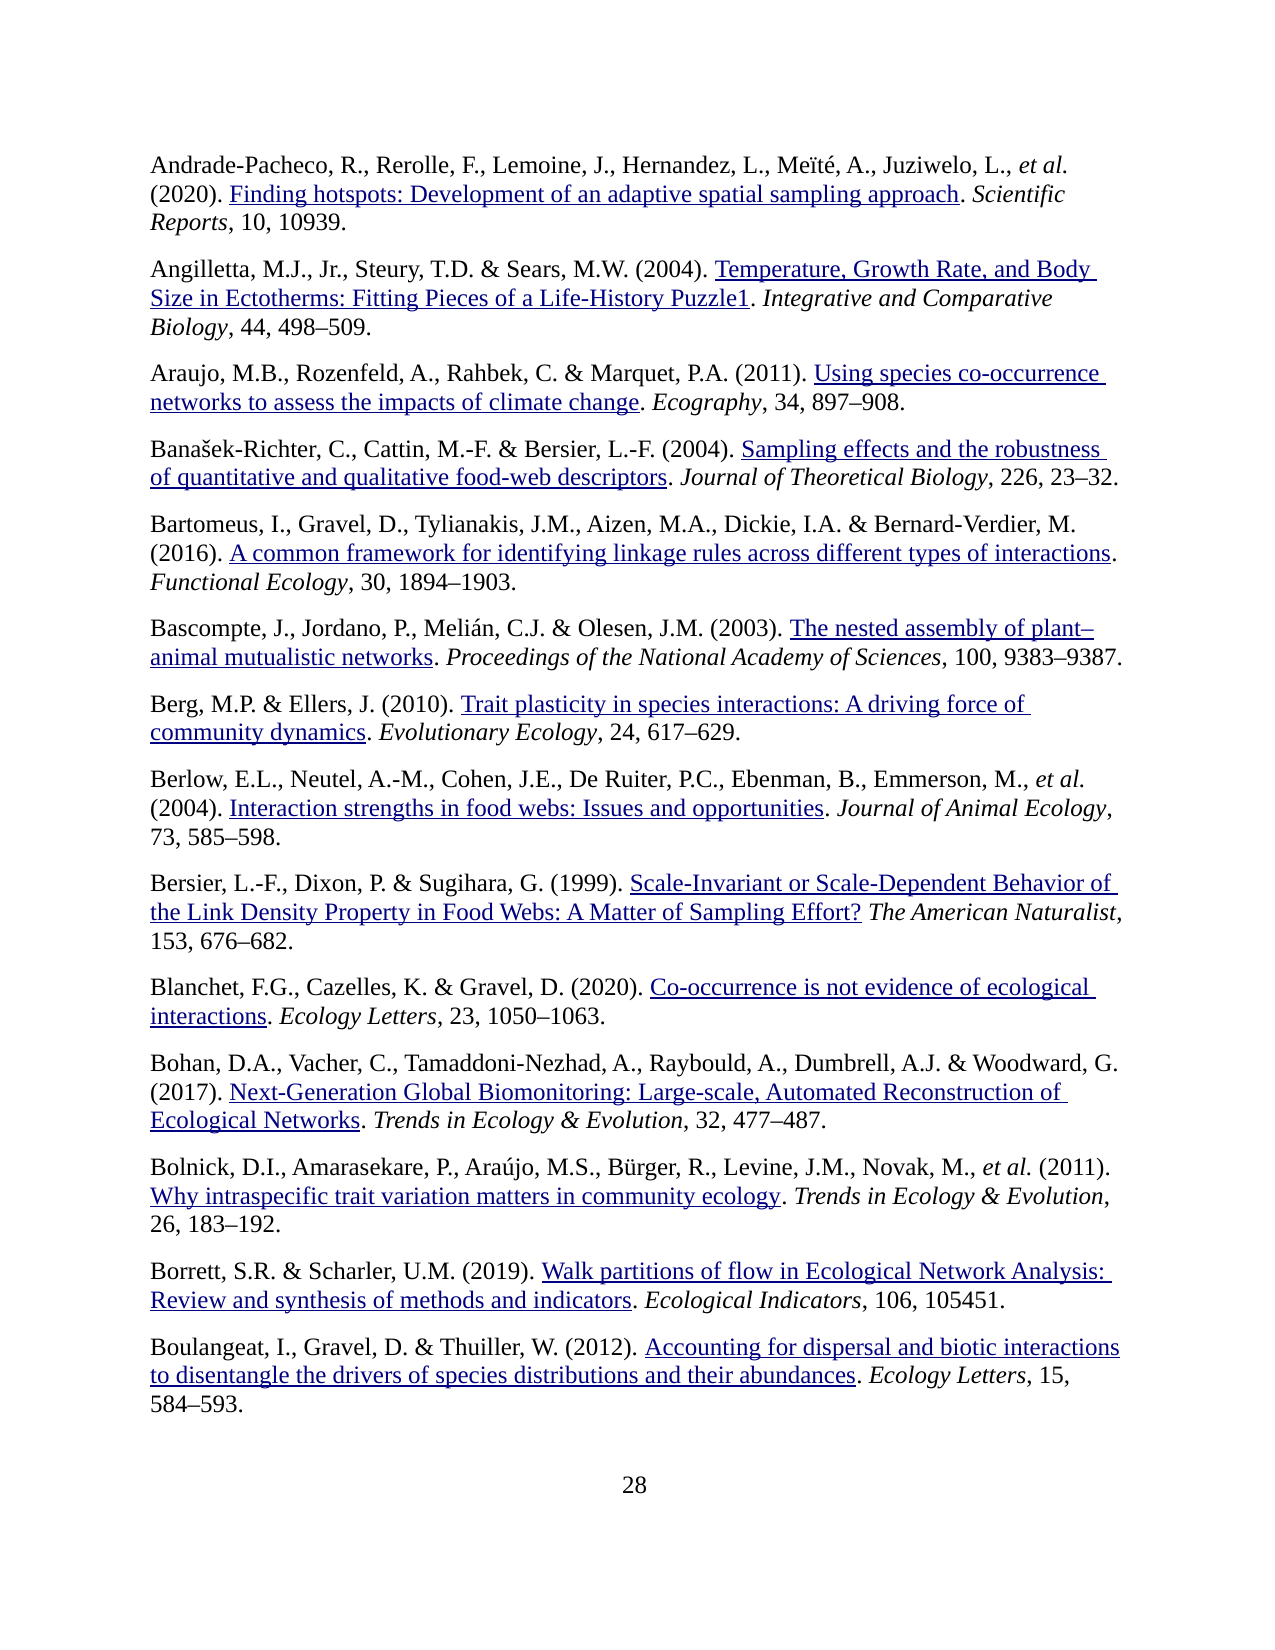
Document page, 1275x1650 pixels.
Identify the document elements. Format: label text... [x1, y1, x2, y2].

text Borrett, S.R. & Scharler, U.M. (2019). Walk partitions of flow in Ecological Network Analysis: Review and synthesis of methods and indicators. Ecological Indicators, 106, 105451. [150, 1256, 1125, 1314]
text Bohan, D.A., Vacher, C., Tamaddoni-Nezhad, A., Raybould, A., Dumbrell, A.J. & Woodward, G. (2017). Next-Generation Global Biomonitoring: Large-scale, Automated Reconstruction of Ecological Networks. Trends in Ecology & Evolution, 32, 477–487. [150, 1048, 1125, 1134]
text Bolnick, D.I., Amarasekare, P., Araújo, M.S., Bürger, R., Levine, J.M., Novak, M., et al. (2011). Why intraspecific trait variation matters in community ecology. Trends in Ecology & Evolution, 26, 183–192. [150, 1152, 1125, 1238]
text Banašek-Richter, C., Cattin, M.-F. & Bersier, L.-F. (2004). Sampling effects and the robustness of quantitative and qualitative food-web descriptors. Journal of Theoretical Biology, 226, 23–32. [150, 434, 1125, 491]
text Blanchet, F.G., Cazelles, K. & Gravel, D. (2020). Co-occurrence is not evidence of ecological interactions. Ecology Letters, 23, 1050–1063. [150, 972, 1125, 1030]
text Boulangeat, I., Gravel, D. & Thuiller, W. (2012). Accounting for dispersal and biotic interactions to disentangle the drivers of species distributions and their abundances. Ecology Letters, 15, 584–593. [150, 1332, 1125, 1418]
text Berg, M.P. & Ellers, J. (2010). Trait plasticity in species interactions: A driving force of community dynamics. Evolutionary Ecology, 24, 617–629. [150, 689, 1125, 746]
text Bascompte, J., Jordano, P., Melián, C.J. & Olesen, J.M. (2003). The nested assembly of plant–animal mutualistic networks. Proceedings of the National Academy of Sciences, 100, 9383–9387. [150, 613, 1125, 671]
text Angilletta, M.J., Jr., Steury, T.D. & Sears, M.W. (2004). Temperature, Growth Rate, and Body Size in Ectotherms: Fitting Pieces of a Life-History Puzzle1. Integrative and Comparative Biology, 44, 498–509. [150, 254, 1125, 340]
text Andrade-Pacheco, R., Rerolle, F., Lemoine, J., Hernandez, L., Meïté, A., Juziwelo, L., et al. (2020). Finding hotspots: Development of an adaptive spatial sampling approach. Scientific Reports, 10, 10939. [150, 150, 1125, 236]
text Araujo, M.B., Rozenfeld, A., Rahbek, C. & Marquet, P.A. (2011). Using species co-occurrence networks to assess the impacts of climate change. Ecography, 34, 897–908. [150, 358, 1125, 416]
text Berlow, E.L., Neutel, A.-M., Cohen, J.E., De Ruiter, P.C., Ebenman, B., Emmerson, M., et al. (2004). Interaction strengths in food webs: Issues and opportunities. Journal of Animal Ecology, 73, 585–598. [150, 764, 1125, 850]
text Bartomeus, I., Gravel, D., Tylianakis, J.M., Aizen, M.A., Dickie, I.A. & Bernard-Verdier, M. (2016). A common framework for identifying linkage rules across different types of interactions. Functional Ecology, 30, 1894–1903. [150, 509, 1125, 595]
text Bersier, L.-F., Dixon, P. & Sugihara, G. (1999). Scale-Invariant or Scale-Dependent Behavior of the Link Density Property in Food Webs: A Matter of Sampling Effort? The American Naturalist, 153, 676–682. [150, 868, 1125, 954]
